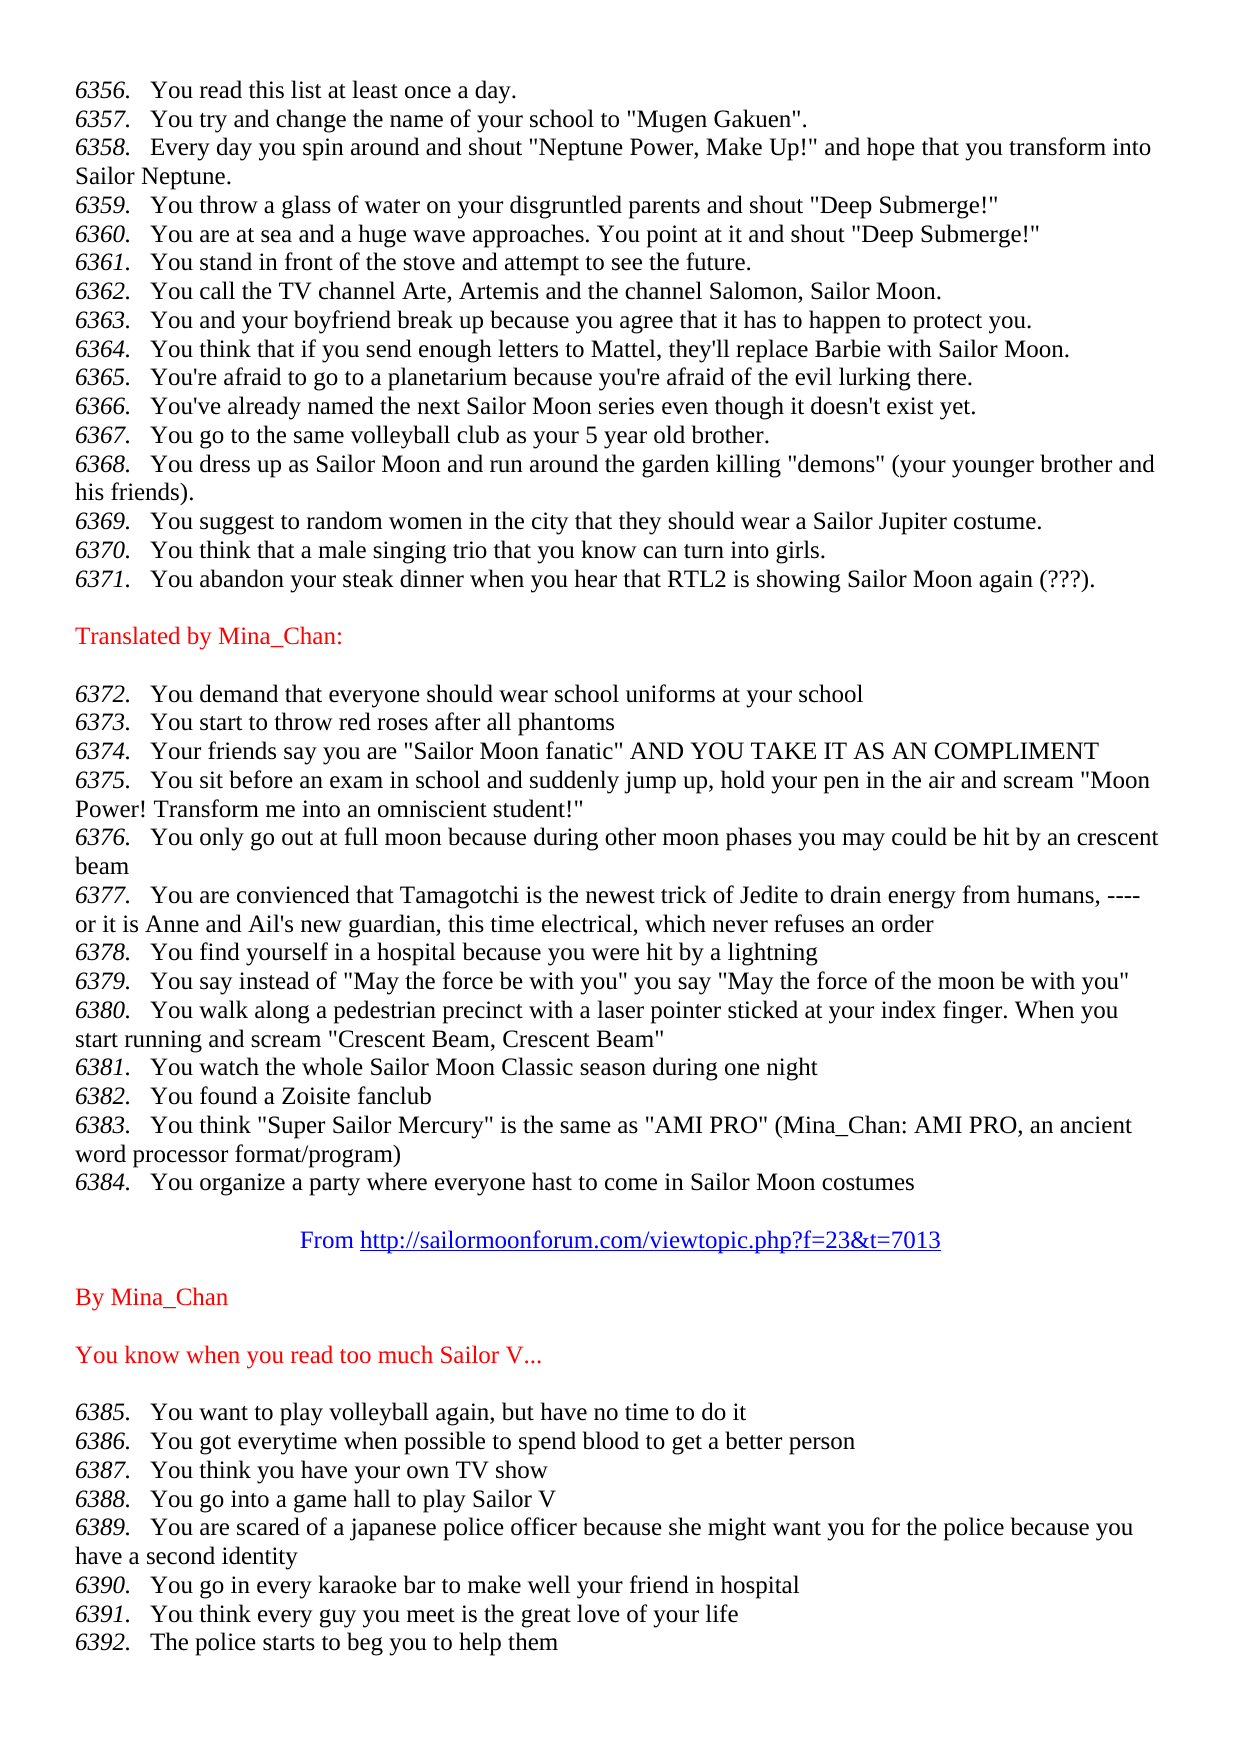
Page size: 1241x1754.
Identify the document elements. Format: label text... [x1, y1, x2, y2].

list You dress up as Sailor Moon and run around the garden killing "demons" (your younger brother and his friends). [75, 449, 1165, 506]
list You sit before an exam in school and suddenly jump up, hold your pen in the air and scream "Moon Power! Transform me into an omniscient student!" [75, 765, 1165, 822]
list You think that if you send enough letters to Mattel, they'll replace Barbie with Sailor Moon. [75, 334, 1165, 362]
list You try and change the name of your school to "Mugen Gakuen". [75, 104, 1165, 132]
list You think "Super Sailor Mercury" is the same as "AMI PRO" (Mina_Chan: AMI PRO, an ancient word processor format/program) [75, 1110, 1165, 1167]
list You only go out at full moon because during other moon phases you may could be hit by an crescent beam [75, 822, 1165, 880]
list You suggest to random women in the city that they should wear a Sailor Jupiter costume. [75, 506, 1165, 535]
list You and your boyfriend break up because you agree that it has to happen to protect you. [75, 305, 1165, 334]
text By Mina_Chan [75, 1282, 1165, 1311]
list You want to play volleyball again, but have no time to do it [75, 1397, 1165, 1426]
list You demand that everyone should wear school uniforms at your school [75, 679, 1165, 707]
list You find yourself in a hospital because you were hit by a lightning [75, 937, 1165, 966]
list You've already named the next Sailor Moon series even though it doesn't exist yet. [75, 391, 1165, 420]
list You start to throw red roses after all phantoms [75, 707, 1165, 736]
list You organize a party where everyone hast to come in Sailor Moon costumes [75, 1167, 1165, 1196]
list You go to the same volleyball club as your 5 year old brother. [75, 420, 1165, 449]
list You got everytime when possible to spend blood to get a better person [75, 1426, 1165, 1455]
list You throw a glass of water on your disgruntled parents and shout "Deep Submerge!" [75, 190, 1165, 219]
list You stand in front of the stove and attempt to see the future. [75, 247, 1165, 276]
text From http://sailormoonforum.com/viewtopic.php?f=23&t=7013 [75, 1225, 1165, 1254]
list You think that a male singing trio that you know can turn into girls. [75, 535, 1165, 564]
list You read this list at least once a day. [75, 75, 1165, 104]
list You think you have your own TV show [75, 1455, 1165, 1484]
list You're afraid to go to a planetarium because you're afraid of the evil lurking there. [75, 362, 1165, 391]
list You watch the whole Sailor Moon Classic season during one night [75, 1052, 1165, 1081]
list The police starts to beg you to help them [75, 1627, 1165, 1656]
list You call the TV channel Arte, Artemis and the channel Salomon, Sailor Moon. [75, 276, 1165, 305]
list You think every guy you meet is the great love of your life [75, 1599, 1165, 1627]
list You are convienced that Tamagotchi is the newest trick of Jedite to drain energy from humans, ---- or it is Anne and Ail's new guardian, this time electrical, which never refuses an order [75, 880, 1165, 937]
text Translated by Mina_Chan: [75, 621, 1165, 650]
list You found a Zoisite fanclub [75, 1081, 1165, 1110]
list You walk along a pedestrian precinct with a laser pointer sticked at your index finger. When you start running and scream "Crescent Beam, Crescent Beam" [75, 995, 1165, 1052]
list You go into a game hall to play Sailor V [75, 1484, 1165, 1512]
list Every day you spin around and shout "Neptune Power, Make Up!" and hope that you transform into Sailor Neptune. [75, 132, 1165, 190]
text You know when you read too much Sailor V... [75, 1340, 1165, 1369]
list You are at sea and a huge wave approaches. You point at it and shout "Deep Submerge!" [75, 219, 1165, 247]
list You are scared of a japanese police officer because she might want you for the police because you have a second identity [75, 1512, 1165, 1570]
list Your friends say you are "Sailor Moon fanatic" AND YOU TAKE IT AS AN COMPLIMENT [75, 736, 1165, 765]
list You abandon your steak dinner when you hear that RTL2 is showing Sailor Moon again (???). [75, 564, 1165, 592]
list You say instead of "May the force be with you" you say "May the force of the moon be with you" [75, 966, 1165, 995]
list You go in every karaoke bar to make well your friend in hospital [75, 1570, 1165, 1599]
